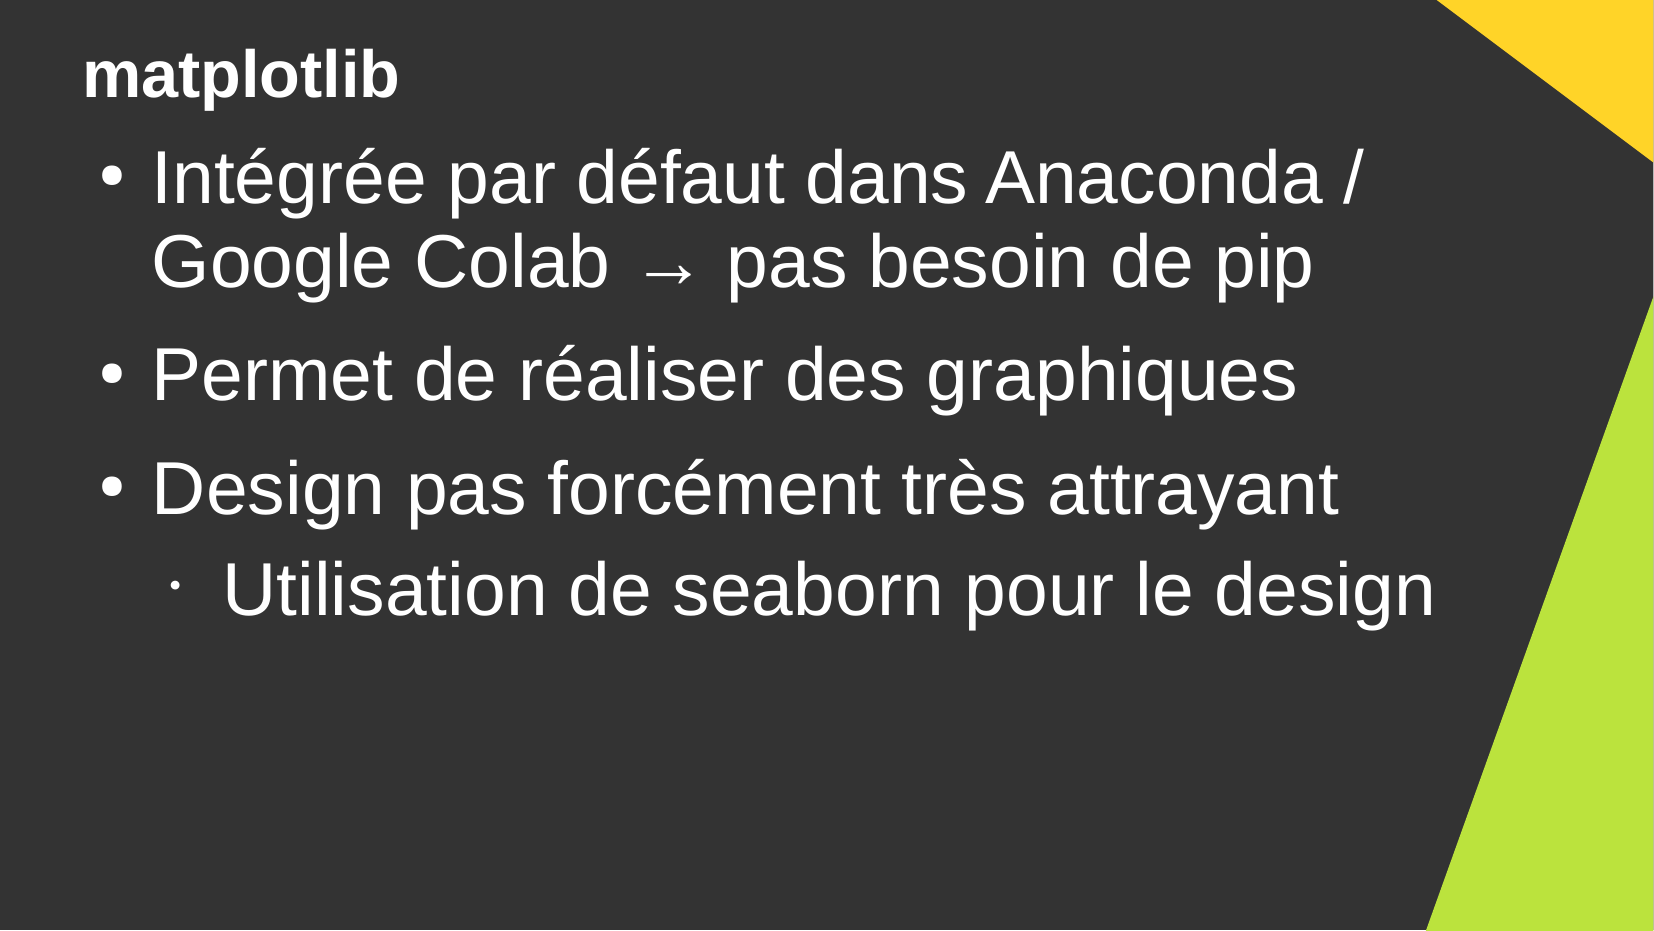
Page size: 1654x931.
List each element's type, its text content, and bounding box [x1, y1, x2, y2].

text_box [1425, 294, 1654, 931]
text_box [1436, 0, 1654, 163]
list Intégrée par défaut dans Anaconda / Google Colab → pas besoin de pip Permet de réaliser des graphiques Design pas forcément très attrayant Utilisation de seaborn pour le design [80, 135, 1560, 697]
title matplotlib [82, 37, 1571, 115]
